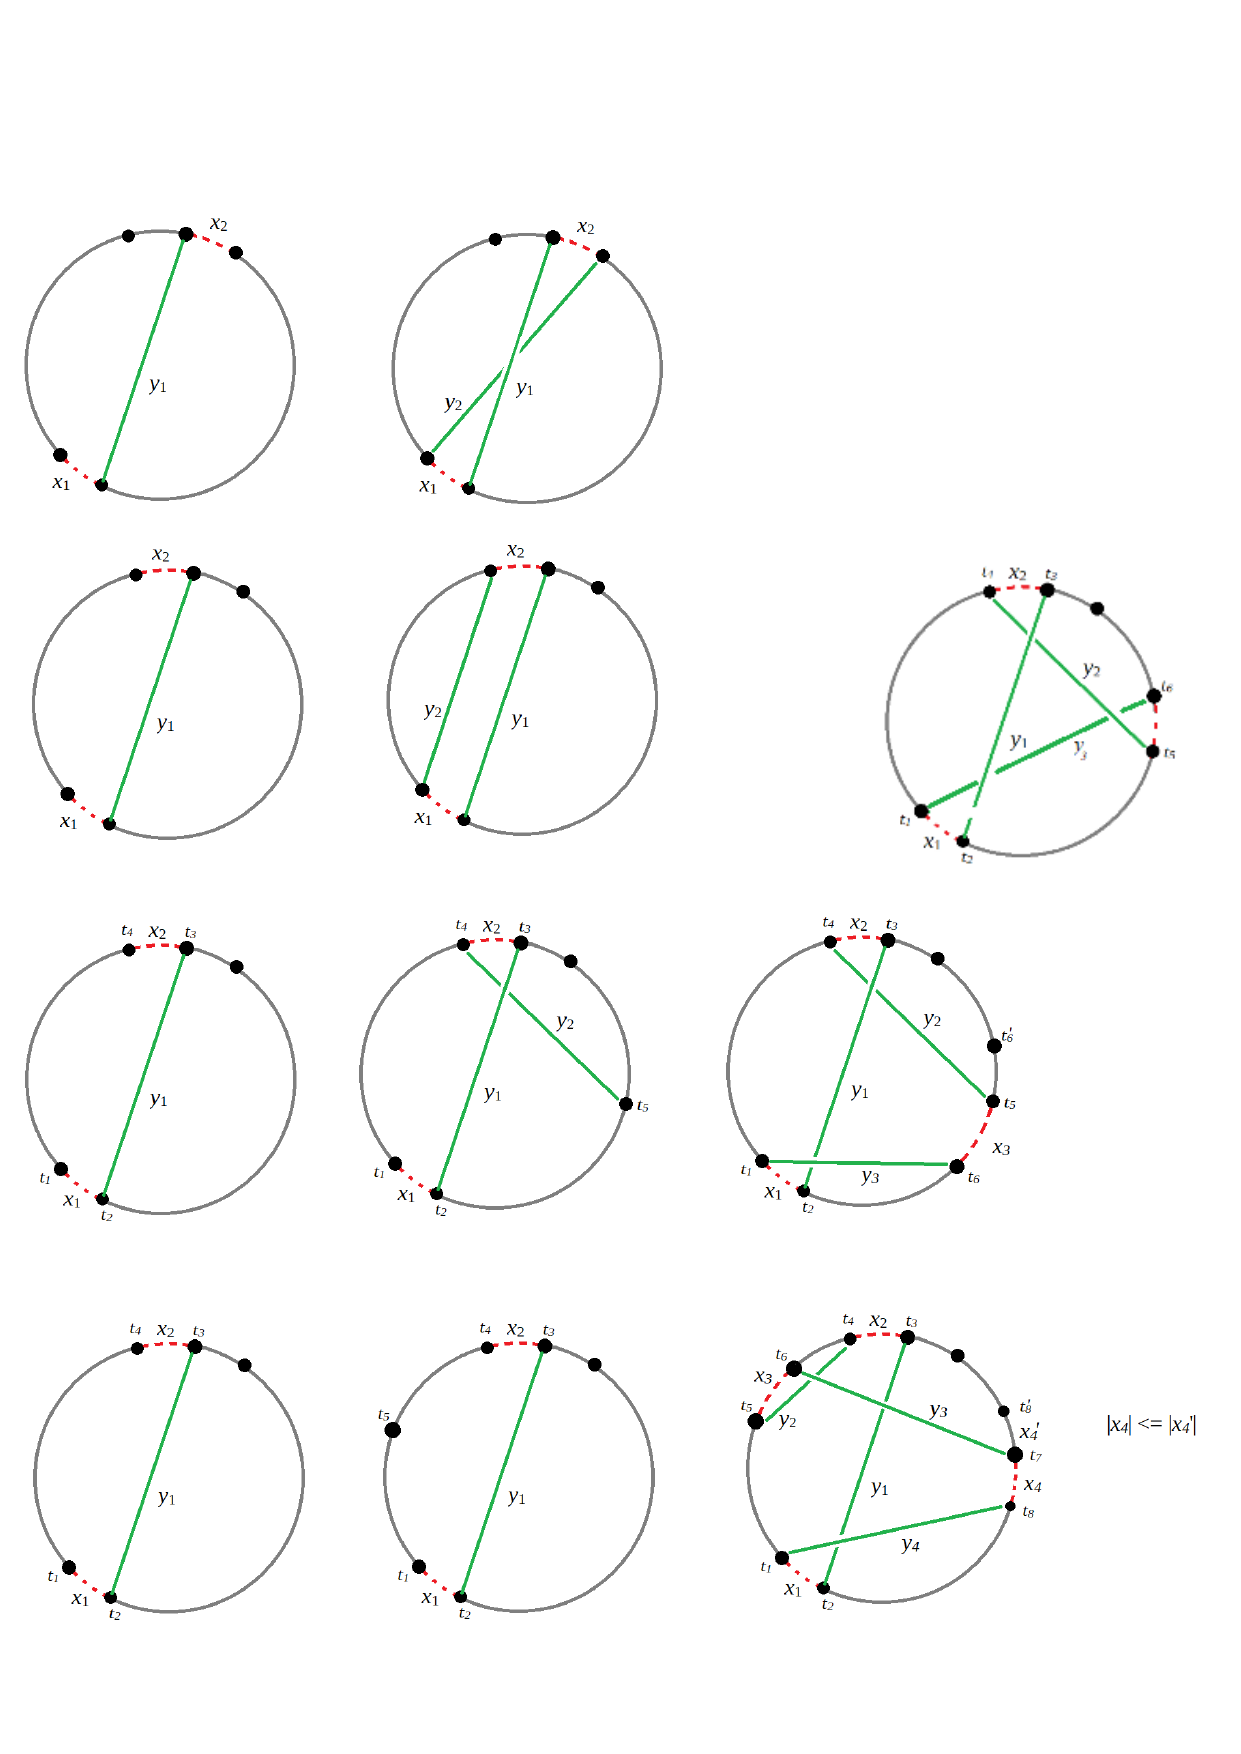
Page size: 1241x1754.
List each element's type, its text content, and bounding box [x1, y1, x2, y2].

text porušení feasibility povolujeme jen pro i = 2, protože i přes přidání complexity výrazně zvyšuje efektivitu [118, 147, 1122, 204]
text KROK 6 (b) - alternativní x2 [118, 118, 1122, 147]
picture [22, 208, 1202, 1663]
